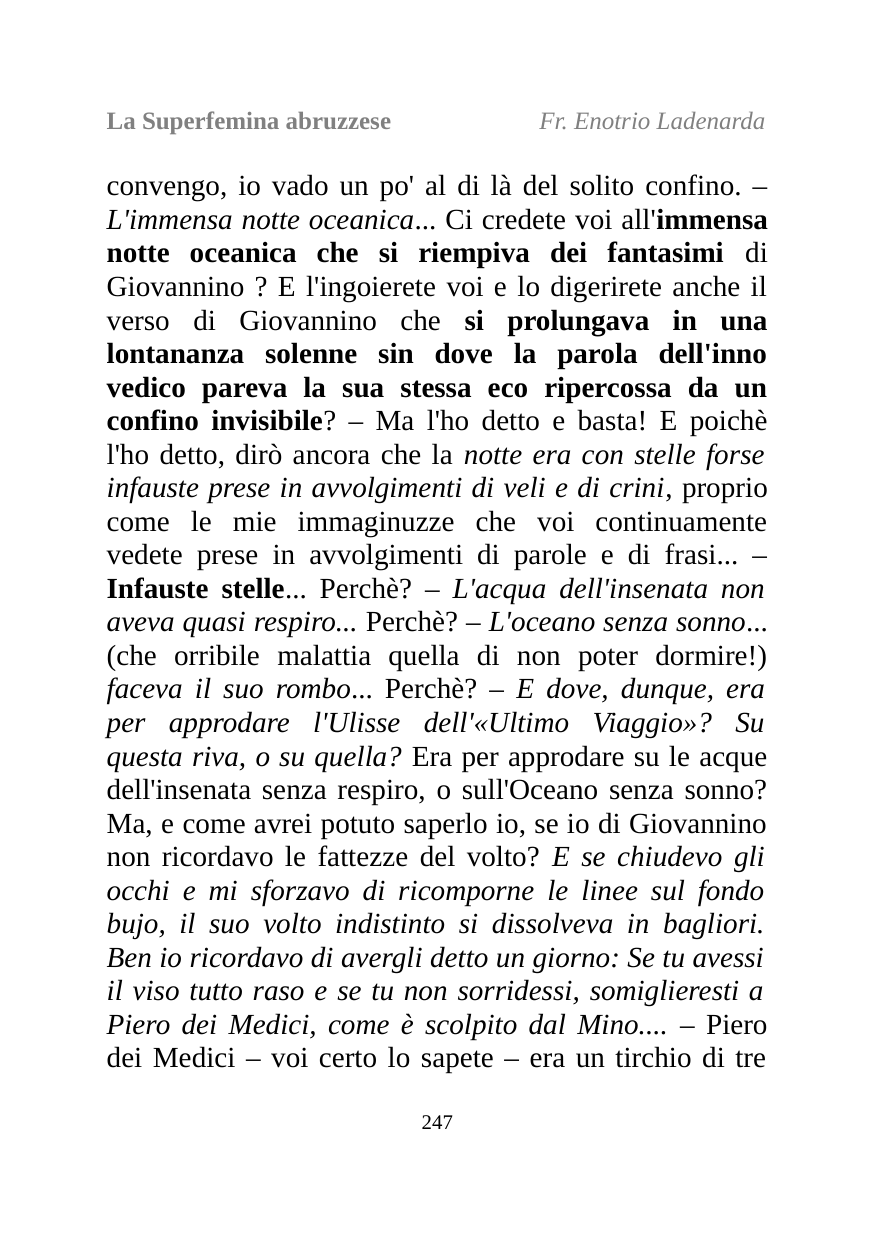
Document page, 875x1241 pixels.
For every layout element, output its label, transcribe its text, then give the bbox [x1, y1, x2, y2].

text convengo, io vado un po' al di là del solito confino. – L'immensa notte oceanica... Ci credete voi all'immensa notte oceanica che si riempiva dei fantasimi di Giovannino ? E l'ingoierete voi e lo digerirete anche il verso di Giovannino che si prolungava in una lontananza solenne sin dove la parola dell'inno vedico pareva la sua stessa eco ripercossa da un confino invisibile? – Ma l'ho detto e basta! E poichè l'ho detto, dirò ancora che la notte era con stelle forse infauste prese in avvolgimenti di veli e di crini, proprio come le mie immaginuzze che voi continuamente vedete prese in avvolgimenti di parole e di frasi... – Infauste stelle... Perchè? – L'acqua dell'insenata non aveva quasi respiro... Perchè? – L'oceano senza sonno... (che orribile malattia quella di non poter dormire!) faceva il suo rombo... Perchè? – E dove, dunque, era per approdare l'Ulisse dell'«Ultimo Viaggio»? Su questa riva, o su quella? Era per approdare su le acque dell'insenata senza respiro, o sull'Oceano senza sonno? Ma, e come avrei potuto saperlo io, se io di Giovannino non ricordavo le fattezze del volto? E se chiudevo gli occhi e mi sforzavo di ricomporne le linee sul fondo bujo, il suo volto indistinto si dissolveva in bagliori. Ben io ricordavo di avergli detto un giorno: Se tu avessi il viso tutto raso e se tu non sorridessi, somiglieresti a Piero dei Medici, come è scolpito dal Mino.... – Piero dei Medici – voi certo lo sapete – era un tirchio di tre [106, 168, 768, 1074]
